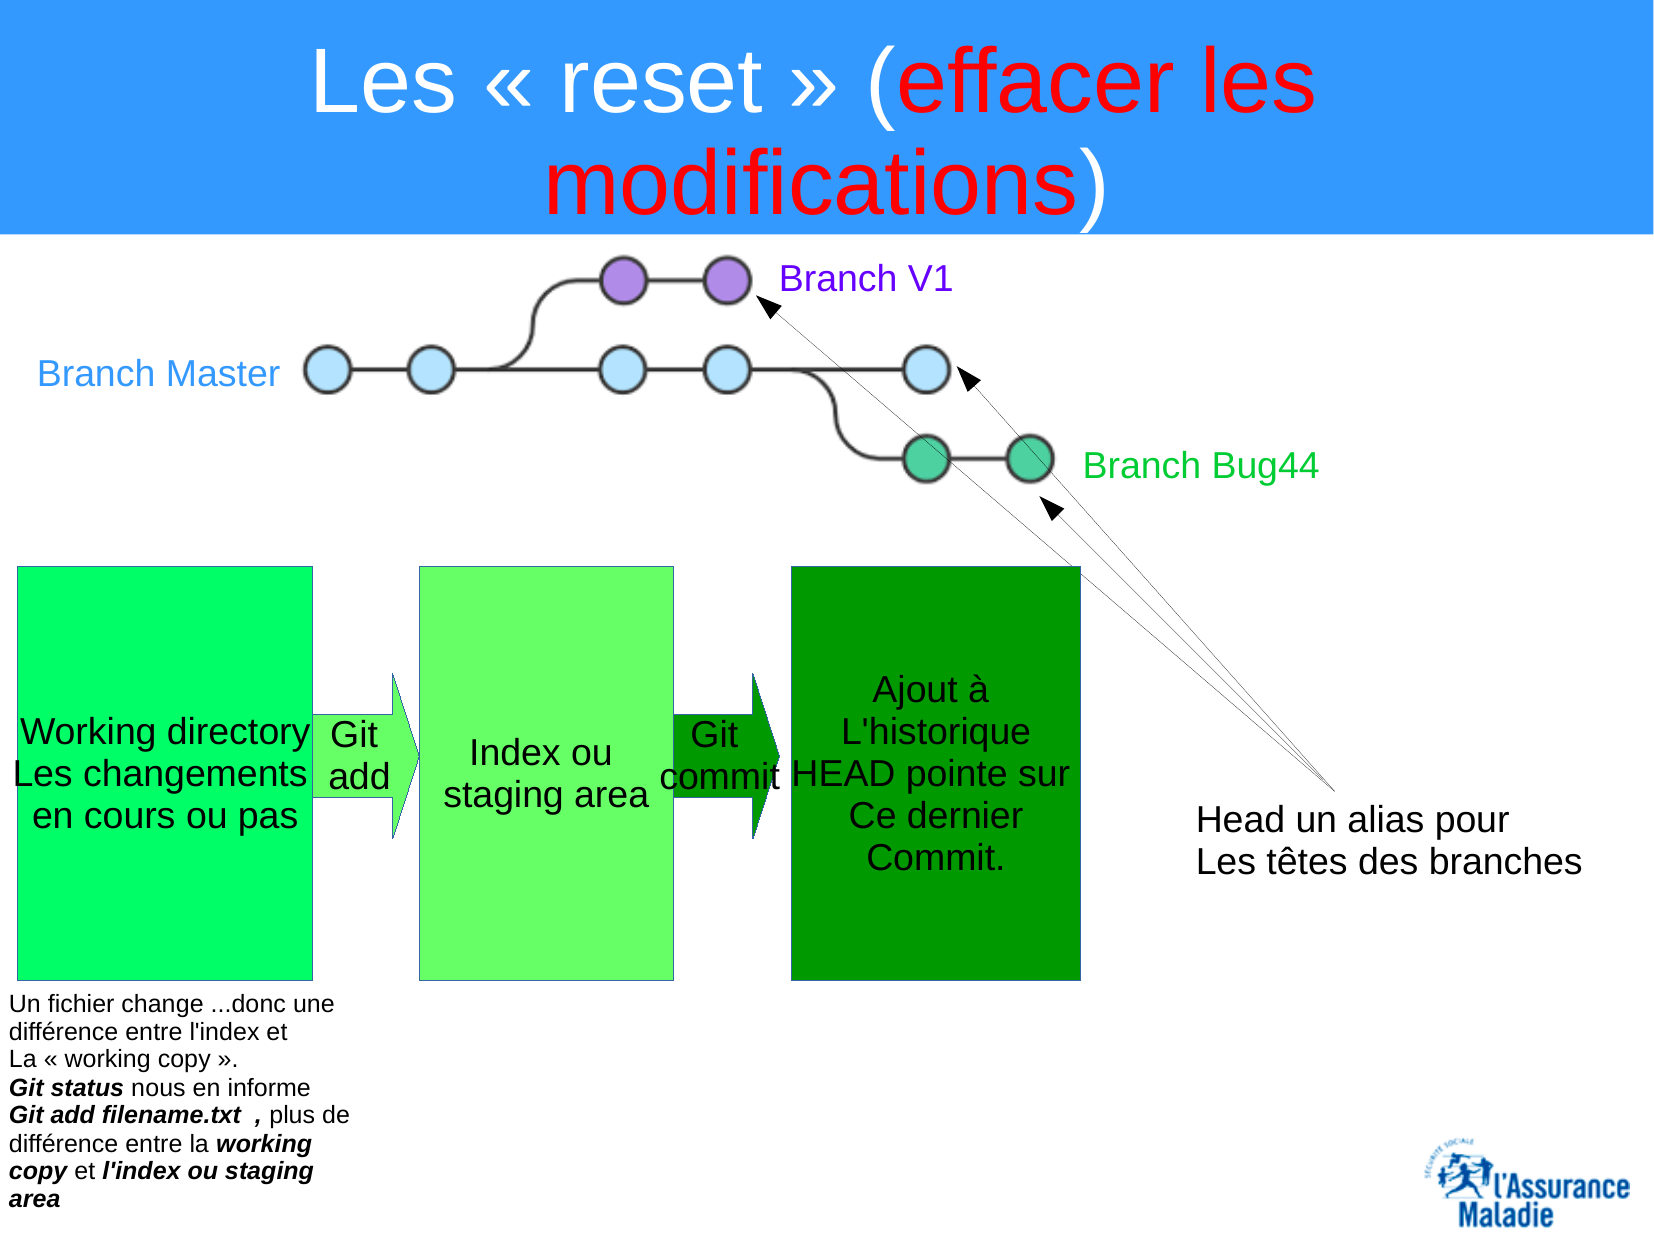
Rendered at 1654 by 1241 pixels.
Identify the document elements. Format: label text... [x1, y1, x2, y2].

text_box Git commit [673, 673, 780, 839]
text_box Working directory Les changements en cours ou pas [17, 566, 313, 981]
picture [1403, 1134, 1630, 1229]
text_box Branch Master [22, 344, 296, 402]
text_box Git add [312, 673, 420, 839]
text_box Head un alias pour Les têtes des branches [1181, 791, 1598, 891]
title Les « reset » (effacer les modifications) [0, 0, 1654, 235]
text_box Branch V1 [764, 250, 969, 308]
text_box Ajout à L'historique HEAD pointe sur Ce dernier Commit. [791, 566, 1081, 981]
text_box Index ou staging area [419, 566, 674, 981]
picture [248, 245, 1111, 497]
text_box Un fichier change ...donc une différence entre l'index et La « working copy ». Git status nous en informe Git add filename.txt , plus de différence entre la working copy et l'index ou staging area [0, 981, 373, 1221]
text_box Branch Bug44 [1068, 437, 1335, 494]
